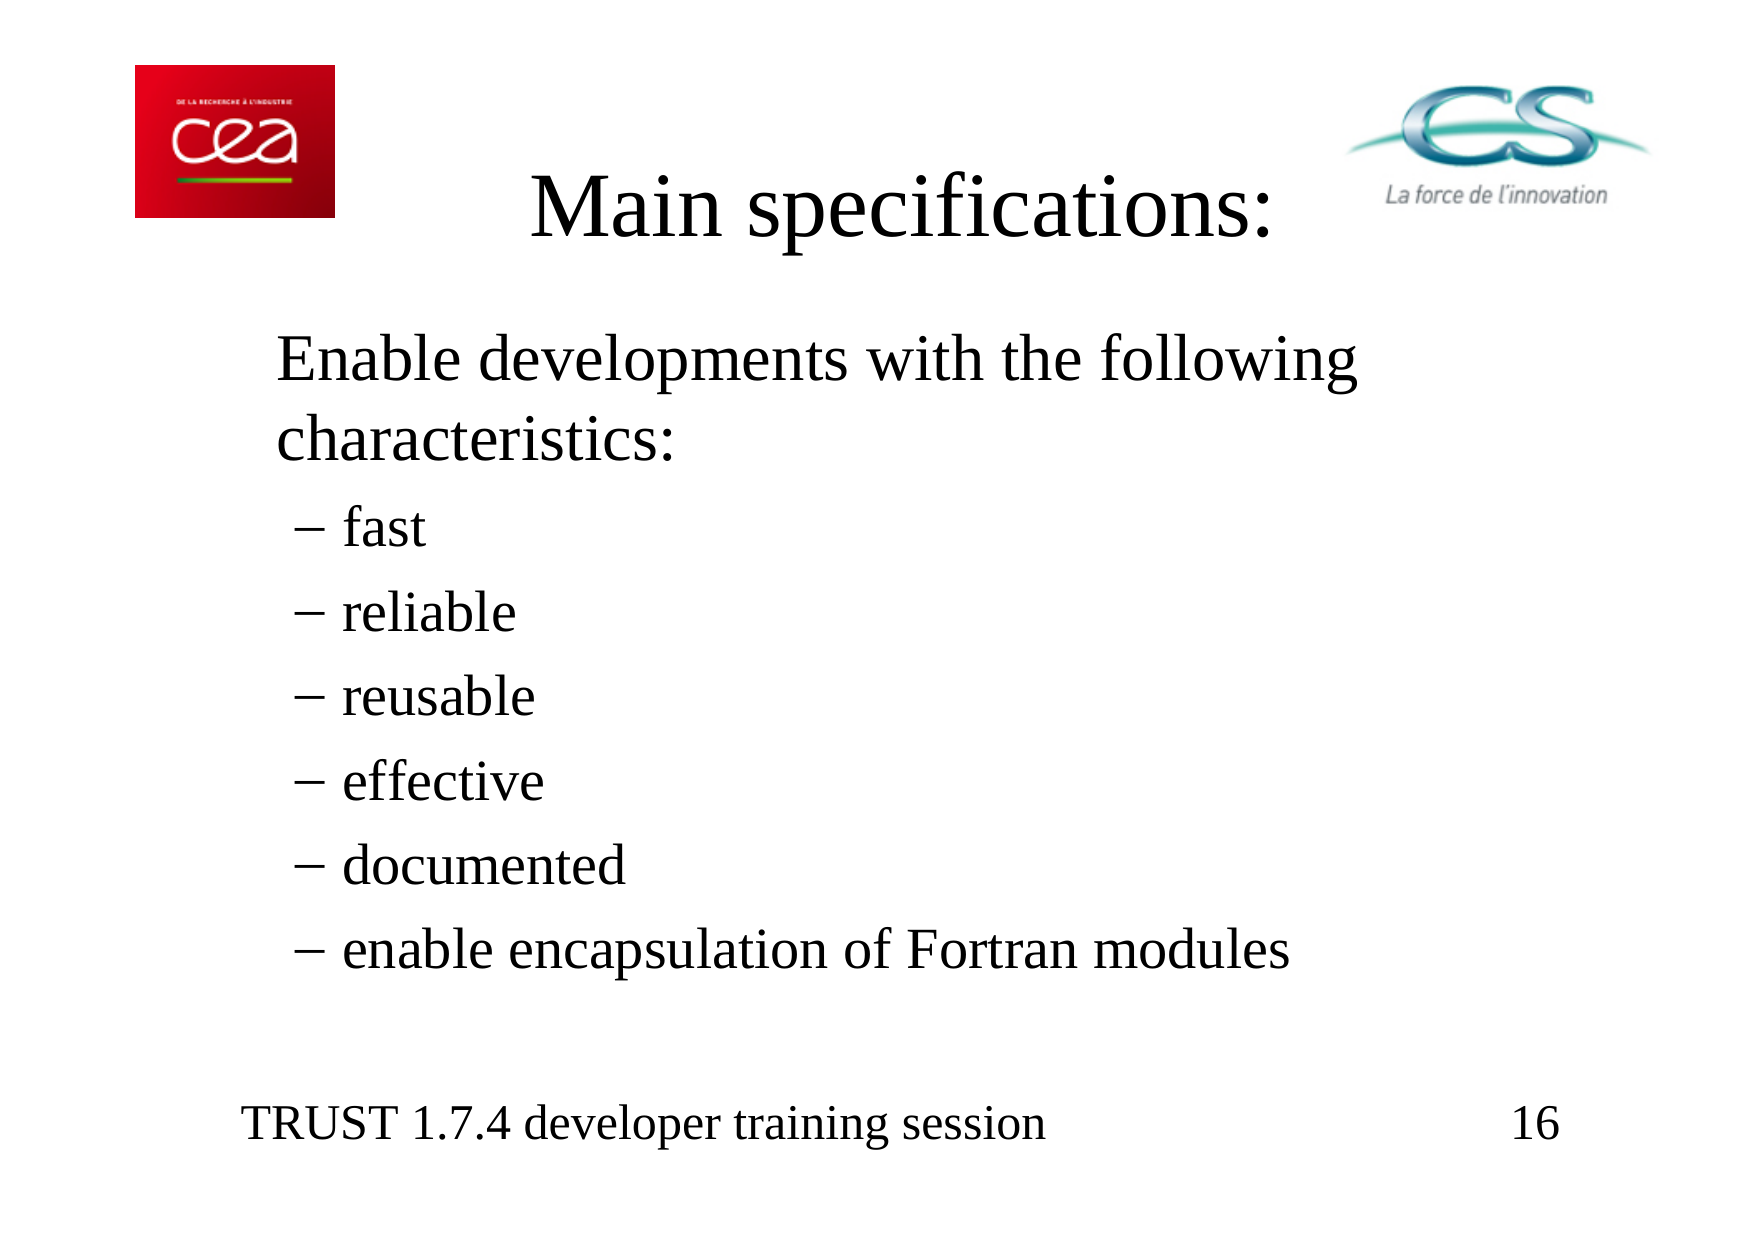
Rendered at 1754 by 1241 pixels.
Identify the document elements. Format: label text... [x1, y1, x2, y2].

list Enable developments with the following characteristics: fast reliable reusable effective documented enable encapsulation of Fortran modules [205, 306, 1579, 1097]
picture [1340, 73, 1662, 218]
picture [135, 65, 335, 218]
title Main specifications: [227, 105, 1579, 293]
